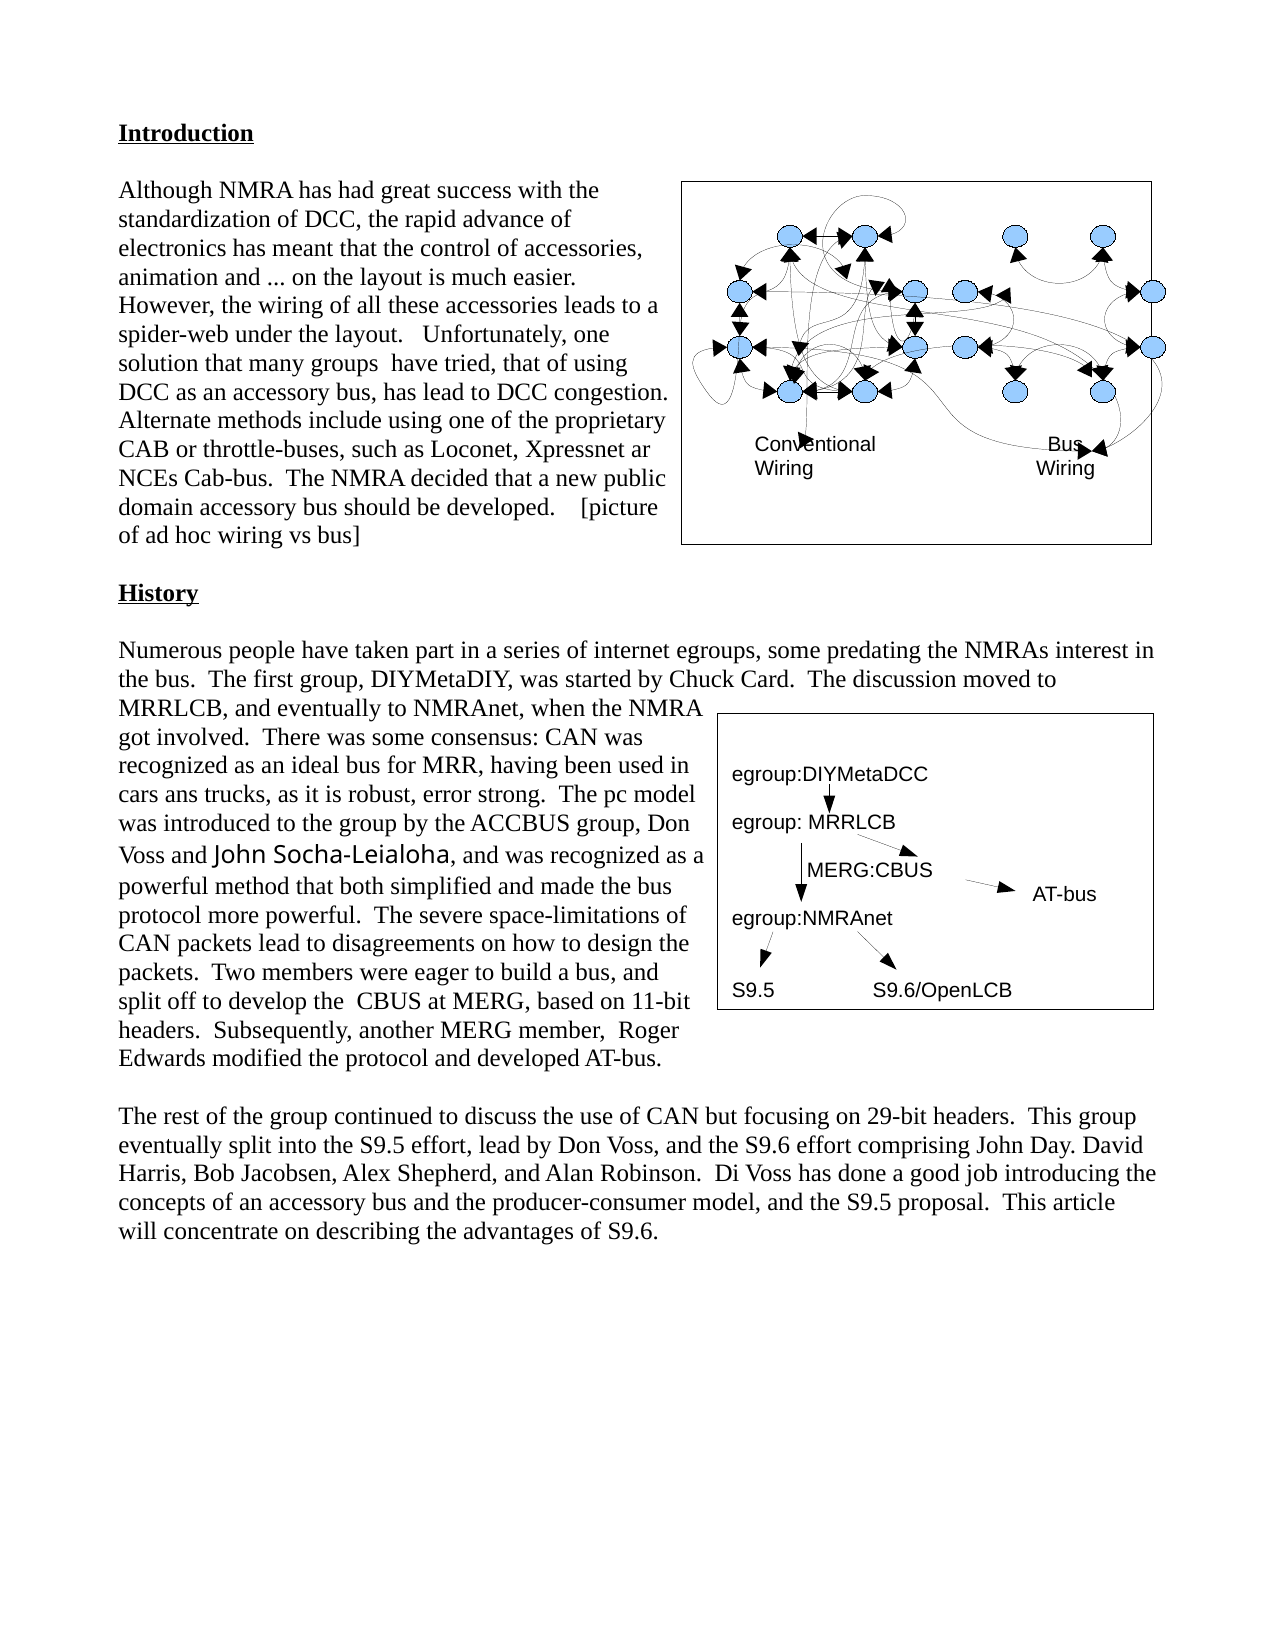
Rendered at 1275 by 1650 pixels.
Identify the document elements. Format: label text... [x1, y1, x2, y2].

text History [118, 578, 1157, 607]
text Although NMRA has had great success with the standardization of DCC, the rapid advance of electronics has meant that the control of accessories, animation and ... on the layout is much easier. However, the wiring of all these accessories leads to a spider-web under the layout. Unfortunately, one solution that many groups have tried, that of using DCC as an accessory bus, has lead to DCC congestion. Alternate methods include using one of the proprietary CAB or throttle-buses, such as Loconet, Xpressnet ar NCEs Cab-bus. The NMRA decided that a new public domain accessory bus should be developed. [picture of ad hoc wiring vs bus] [118, 176, 1157, 549]
text Introduction [118, 118, 1157, 147]
text Numerous people have taken part in a series of internet egroups, some predating the NMRAs interest in the bus. The first group, DIYMetaDIY, was started by Chuck Card. The discussion moved to MRRLCB, and eventually to NMRAnet, when the NMRA got involved. There was some consensus: CAN was recognized as an ideal bus for MRR, having been used in cars ans trucks, as it is robust, error strong. The pc model was introduced to the group by the ACCBUS group, Don Voss and John Socha-Leialoha, and was recognized as a powerful method that both simplified and made the bus protocol more powerful. The severe space-limitations of CAN packets lead to disagreements on how to design the packets. Two members were eager to build a bus, and split off to develop the CBUS at MERG, based on 11-bit headers. Subsequently, another MERG member, Roger Edwards modified the protocol and developed AT-bus. [118, 636, 1157, 1072]
text The rest of the group continued to discuss the use of CAN but focusing on 29-bit headers. This group eventually split into the S9.5 effort, lead by Don Voss, and the S9.6 effort comprising John Day. David Harris, Bob Jacobsen, Alex Shepherd, and Alan Robinson. Di Voss has done a good job introducing the concepts of an accessory bus and the producer-consumer model, and the S9.5 proposal. This article will concentrate on describing the advantages of S9.6. [118, 1101, 1157, 1245]
